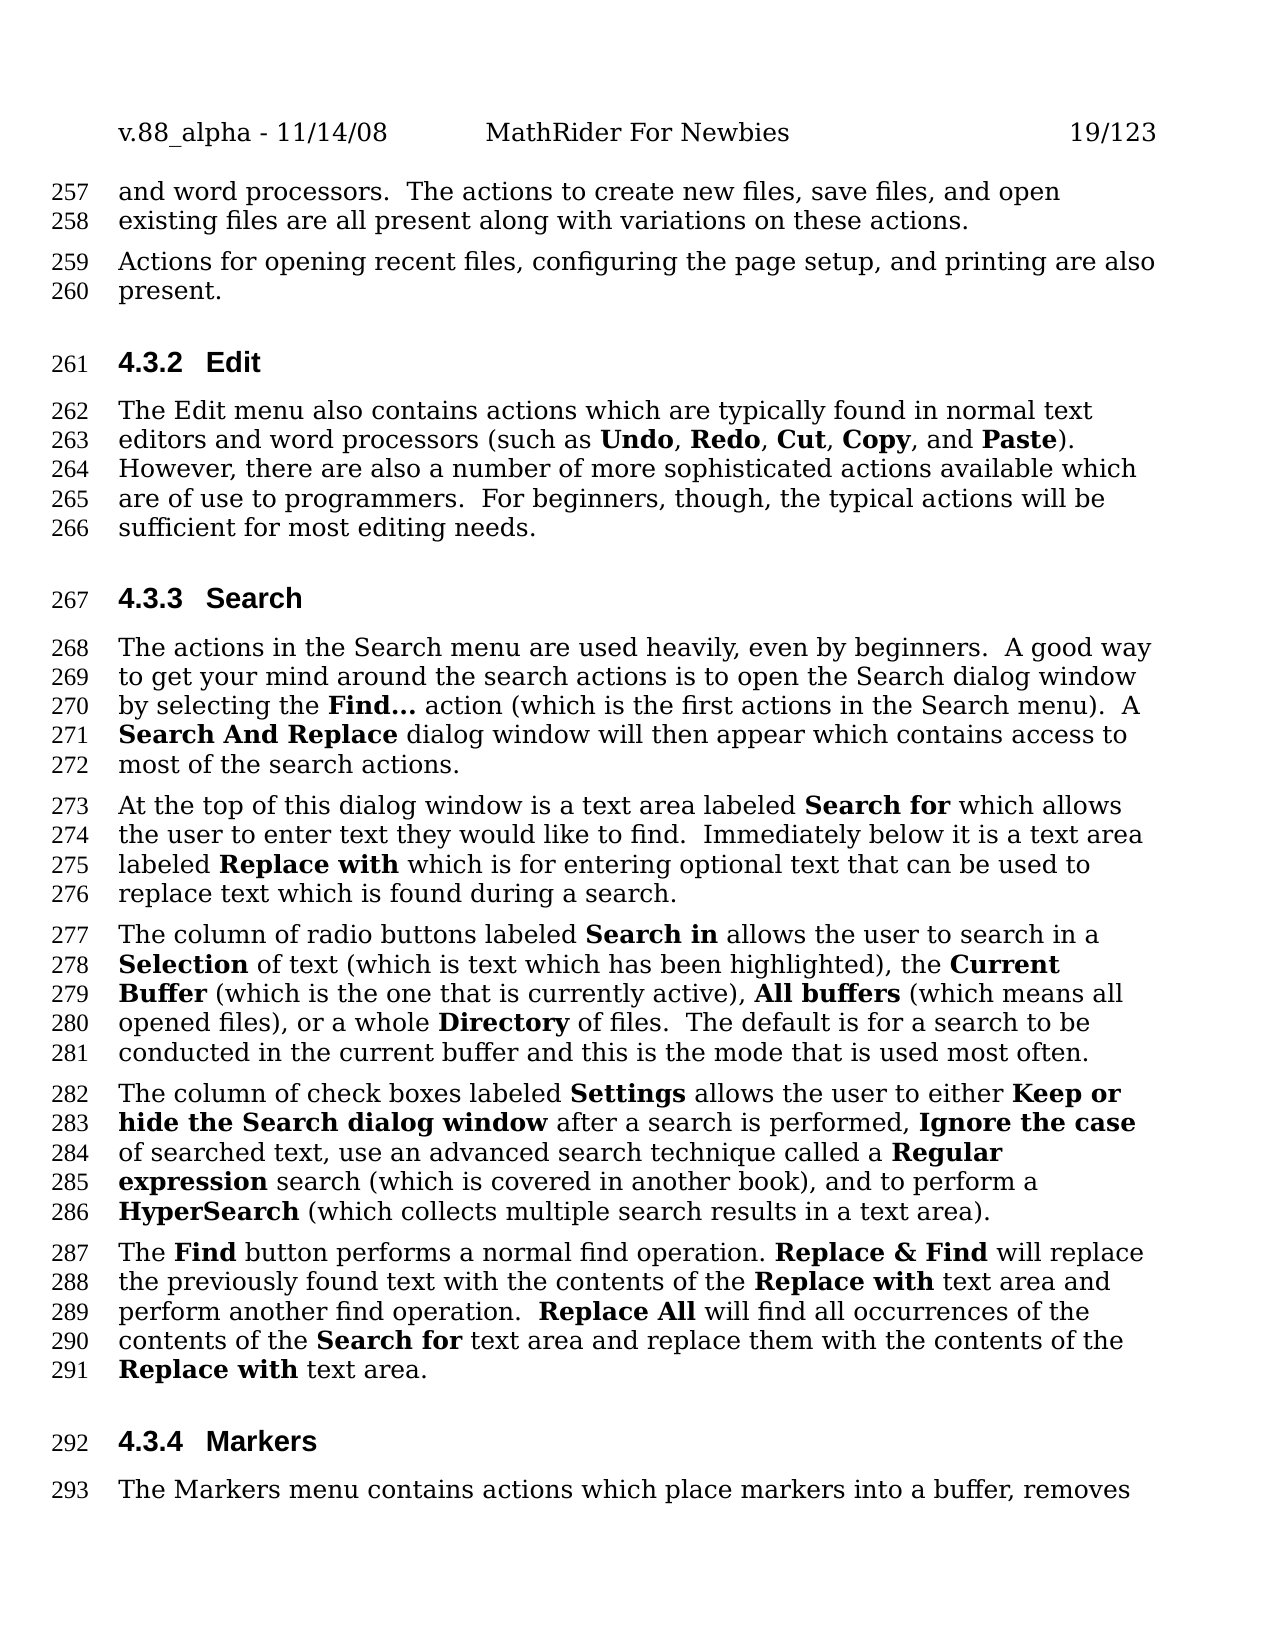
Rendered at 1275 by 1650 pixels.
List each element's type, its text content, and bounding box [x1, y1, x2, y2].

text The column of check boxes labeled Settings allows the user to either Keep or hide the Search dialog window after a search is performed, Ignore the case of searched text, use an advanced search technique called a Regular expression search (which is covered in another book), and to perform a HyperSearch (which collects multiple search results in a text area). [118, 1079, 1157, 1226]
text The Find button performs a normal find operation. Replace & Find will replace the previously found text with the contents of the Replace with text area and perform another find operation. Replace All will find all occurrences of the contents of the Search for text area and replace them with the contents of the Replace with text area. [118, 1238, 1157, 1385]
text The Edit menu also contains actions which are typically found in normal text editors and word processors (such as Undo, Redo, Cut, Copy, and Paste). However, there are also a number of more sophisticated actions available which are of use to programmers. For beginners, though, the typical actions will be sufficient for most editing needs. [118, 396, 1157, 542]
text The Markers menu contains actions which place markers into a buffer, removes [118, 1476, 1157, 1505]
subtitle Search [118, 581, 1157, 615]
text Actions for opening recent files, configuring the page setup, and printing are also present. [118, 247, 1157, 306]
subtitle Markers [118, 1424, 1157, 1457]
text At the top of this dialog window is a text area labeled Search for which allows the user to enter text they would like to find. Immediately below it is a text area labeled Replace with which is for entering optional text that can be used to replace text which is found during a search. [118, 791, 1157, 908]
text and word processors. The actions to create new files, save files, and open existing files are all present along with variations on these actions. [118, 177, 1157, 235]
text The actions in the Search menu are used heavily, even by beginners. A good way to get your mind around the search actions is to open the Search dialog window by selecting the Find... action (which is the first actions in the Search menu). A Search And Replace dialog window will then appear which contains access to most of the search actions. [118, 633, 1157, 779]
text The column of radio buttons labeled Search in allows the user to search in a Selection of text (which is text which has been highlighted), the Current Buffer (which is the one that is currently active), All buffers (which means all opened files), or a whole Directory of files. The default is for a search to be conducted in the current buffer and this is the mode that is used most often. [118, 920, 1157, 1067]
subtitle Edit [118, 344, 1157, 378]
